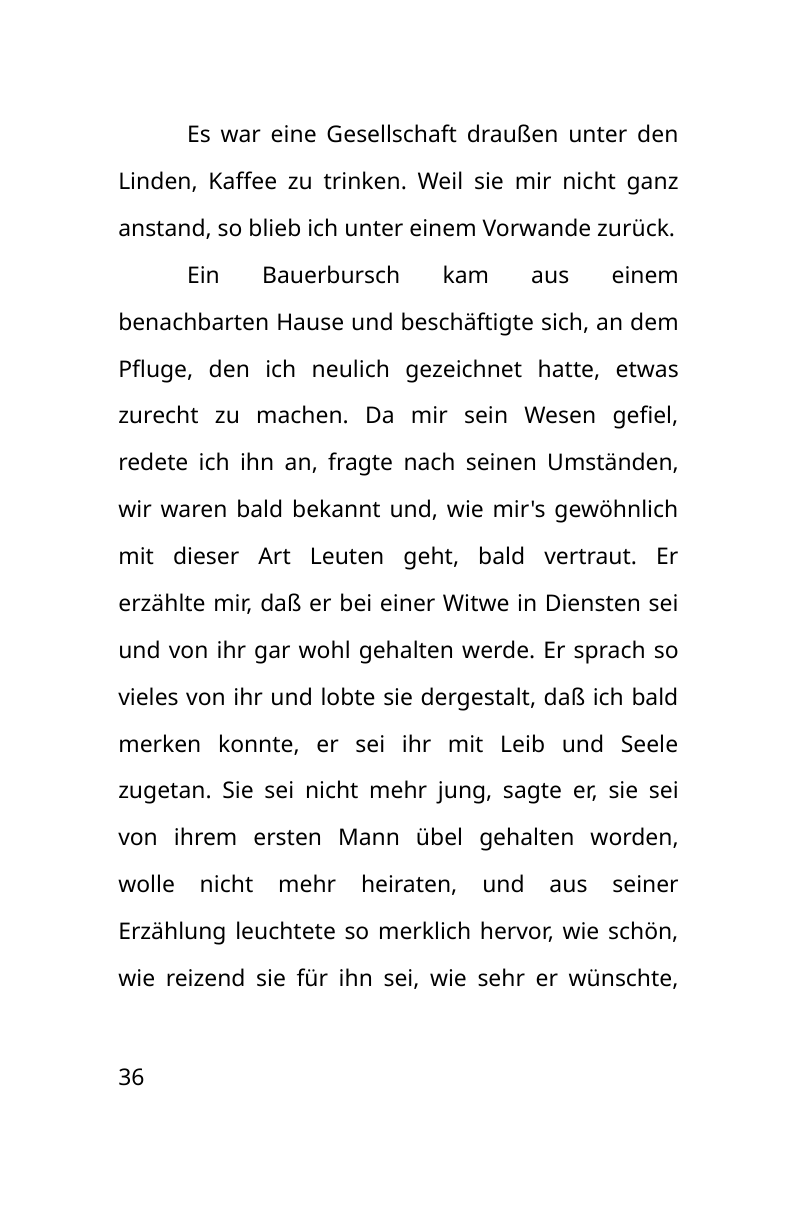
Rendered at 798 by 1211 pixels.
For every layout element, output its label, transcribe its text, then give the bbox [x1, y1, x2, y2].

text Es war eine Gesellschaft draußen unter den Linden, Kaffee zu trinken. Weil sie mir nicht ganz anstand, so blieb ich unter einem Vorwande zurück. [118, 118, 679, 243]
text Ein Bauerbursch kam aus einem benachbarten Hause und beschäftigte sich, an dem Pfluge, den ich neulich gezeichnet hatte, etwas zurecht zu machen. Da mir sein Wesen gefiel, redete ich ihn an, fragte nach seinen Umständen, wir waren bald bekannt und, wie mir's gewöhnlich mit dieser Art Leuten geht, bald vertraut. Er erzählte mir, daß er bei einer Witwe in Diensten sei und von ihr gar wohl gehalten werde. Er sprach so vieles von ihr und lobte sie dergestalt, daß ich bald merken konnte, er sei ihr mit Leib und Seele zugetan. Sie sei nicht mehr jung, sagte er, sie sei von ihrem ersten Mann übel gehalten worden, wolle nicht mehr heiraten, und aus seiner Erzählung leuchtete so merklich hervor, wie schön, wie reizend sie für ihn sei, wie sehr er wünschte, [118, 259, 679, 993]
